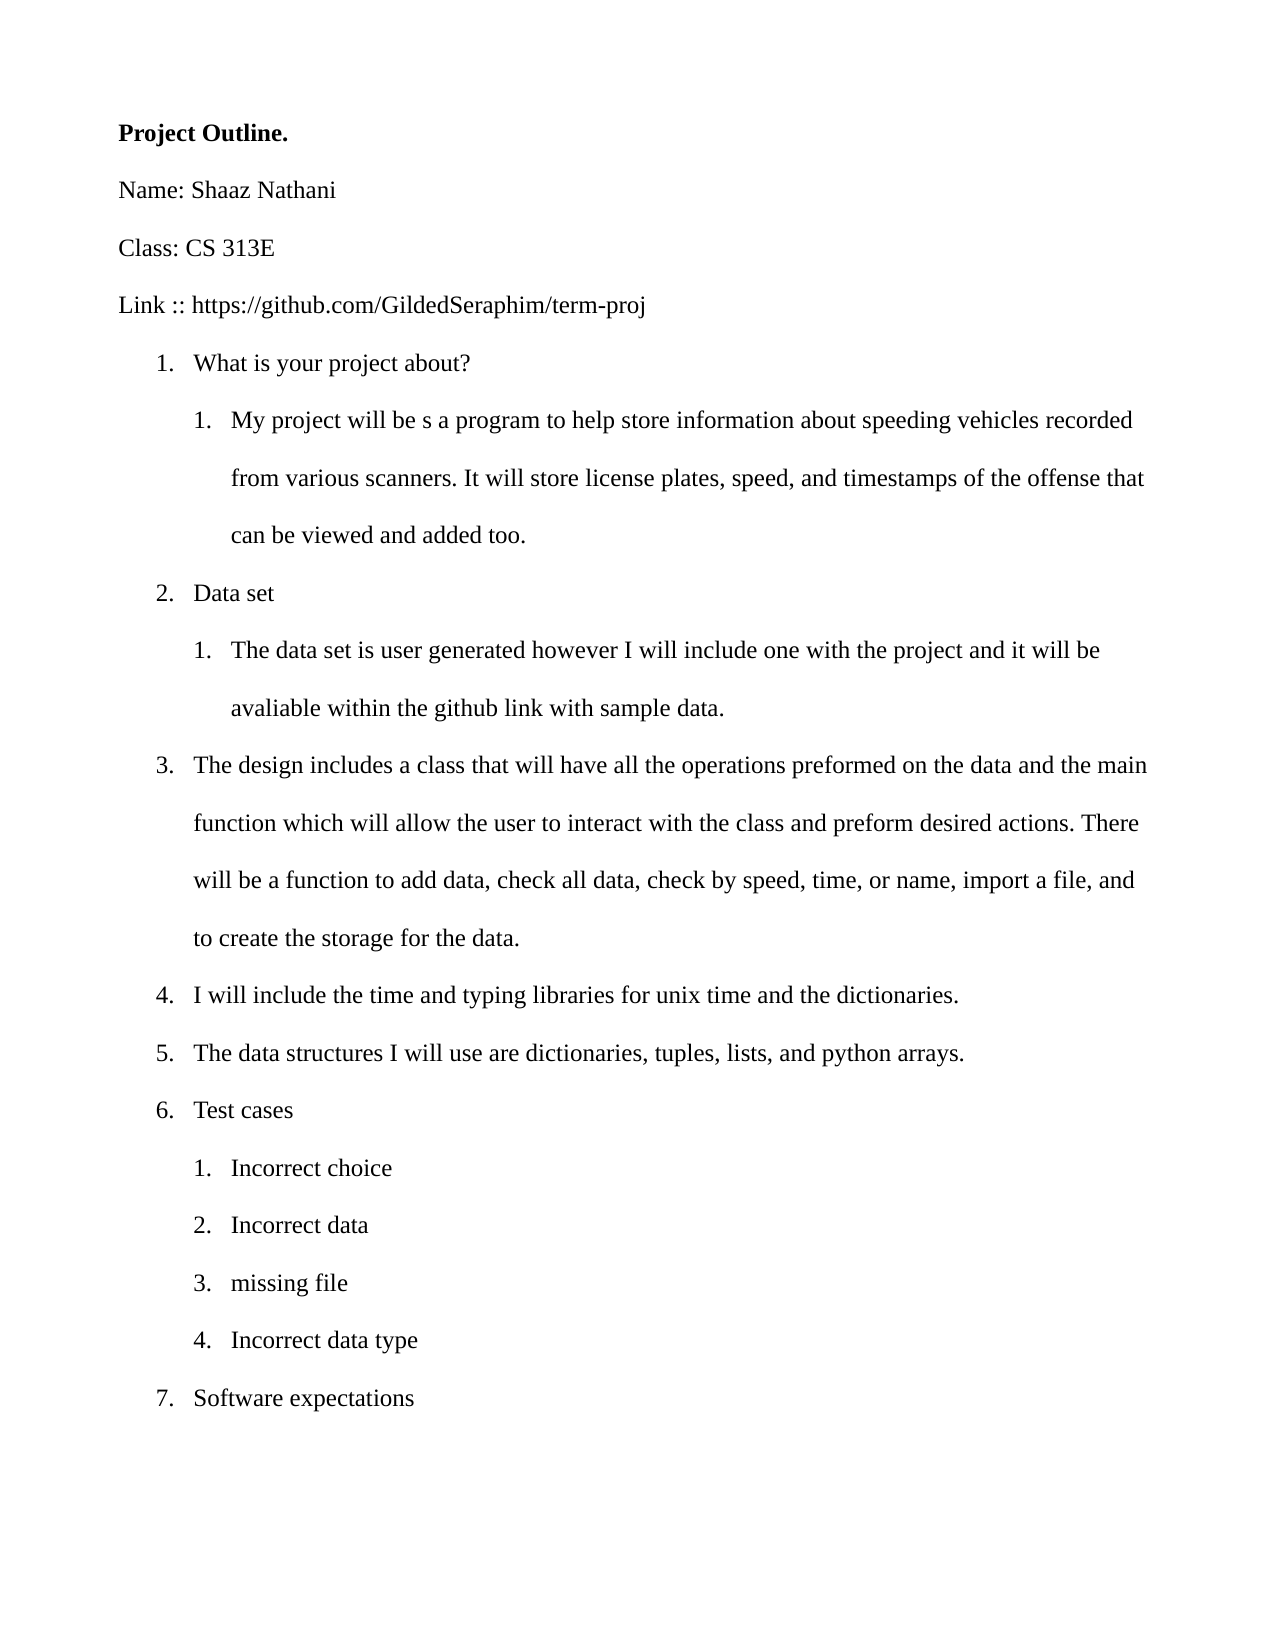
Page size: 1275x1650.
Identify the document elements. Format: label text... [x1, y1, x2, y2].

list Incorrect data type [193, 1326, 1157, 1354]
list Data set [156, 578, 1157, 607]
text Class: CS 313E [118, 233, 1157, 262]
list Test cases [156, 1096, 1157, 1124]
list The design includes a class that will have all the operations preformed on the data and the main function which will allow the user to interact with the class and preform desired actions. There will be a function to add data, check all data, check by speed, time, or name, import a file, and to create the storage for the data. [156, 751, 1157, 952]
list My project will be s a program to help store information about speeding vehicles recorded from various scanners. It will store license plates, speed, and timestamps of the offense that can be viewed and added too. [193, 406, 1157, 549]
list I will include the time and typing libraries for unix time and the dictionaries. [156, 981, 1157, 1009]
text Project Outline. [118, 118, 1157, 147]
list missing file [193, 1268, 1157, 1297]
list Software expectations [156, 1383, 1157, 1412]
list What is your project about? [156, 348, 1157, 377]
list Incorrect data [193, 1211, 1157, 1239]
text Link :: https://github.com/GildedSeraphim/term-proj [118, 291, 1157, 319]
list The data structures I will use are dictionaries, tuples, lists, and python arrays. [156, 1038, 1157, 1067]
list The data set is user generated however I will include one with the project and it will be avaliable within the github link with sample data. [193, 636, 1157, 722]
text Name: Shaaz Nathani [118, 176, 1157, 204]
list Incorrect choice [193, 1153, 1157, 1182]
